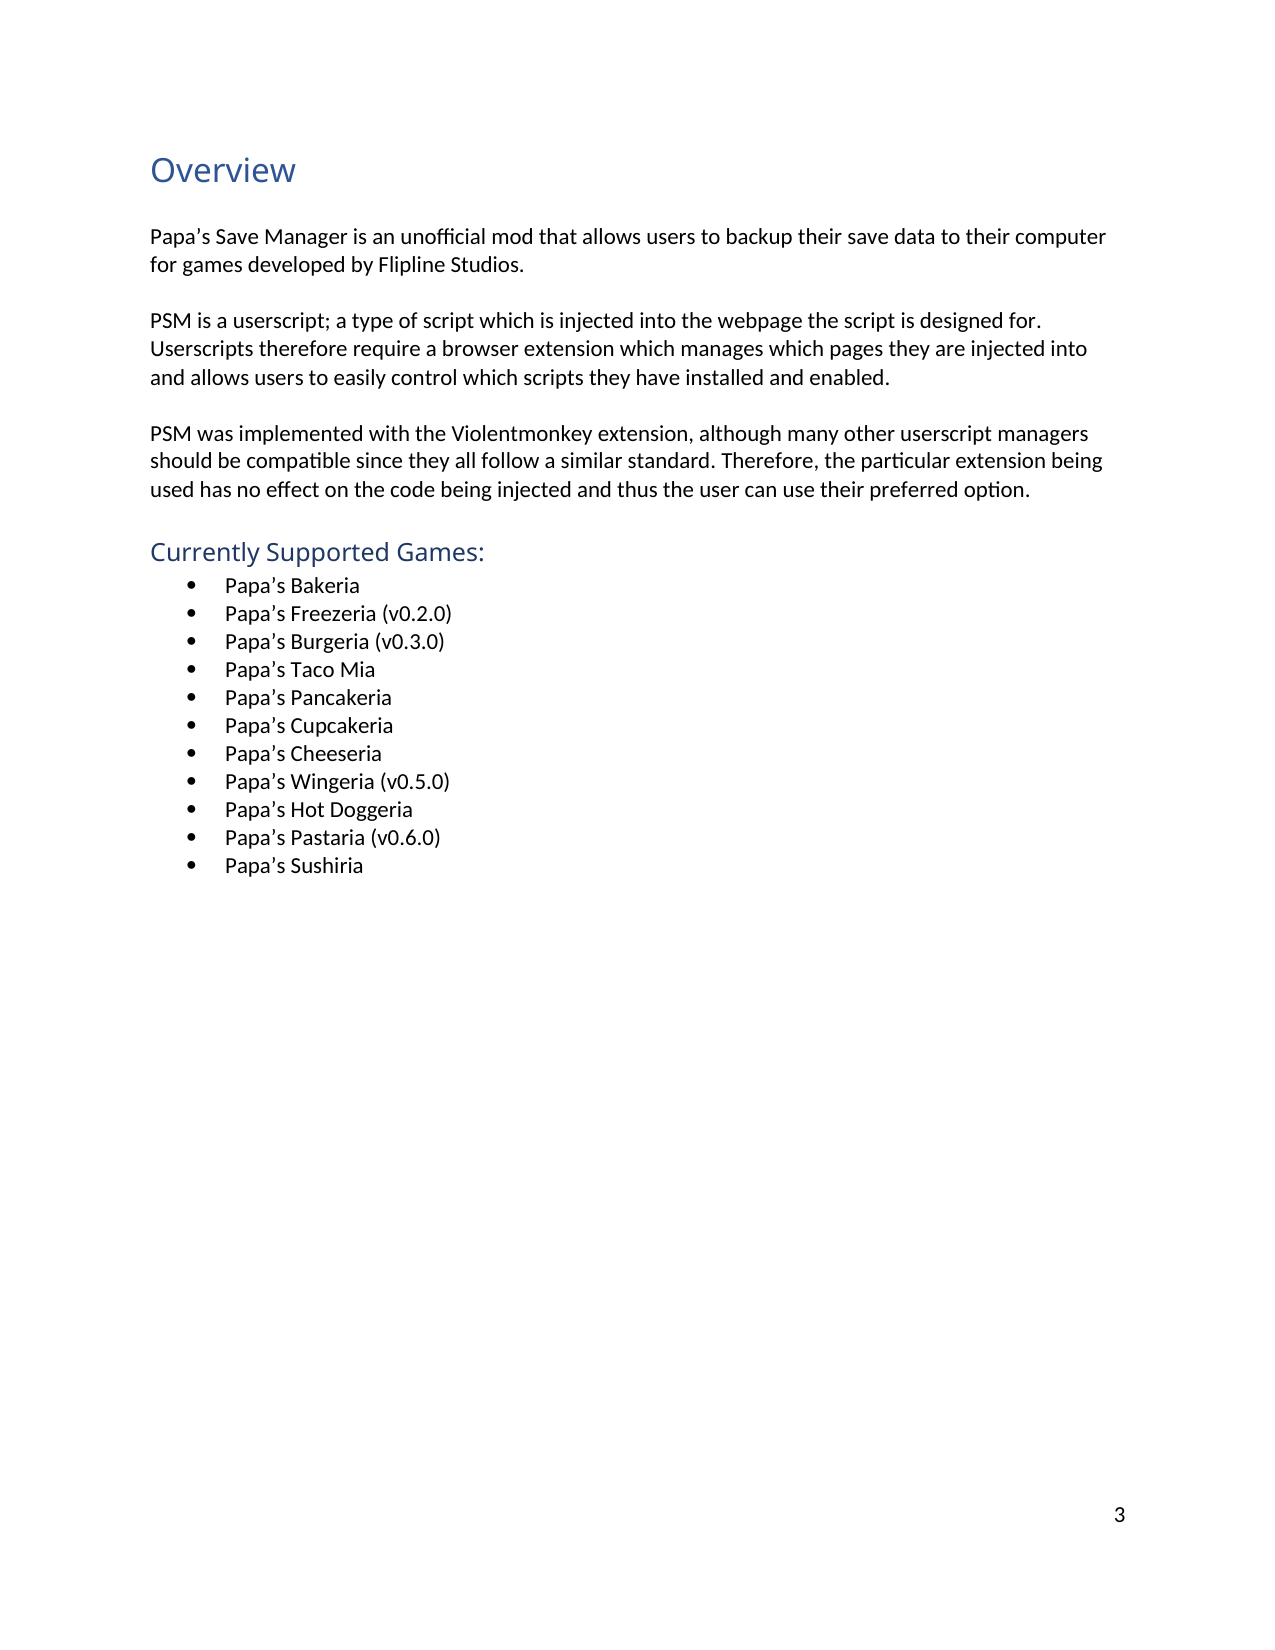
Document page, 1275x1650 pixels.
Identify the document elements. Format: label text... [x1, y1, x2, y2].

list Papa’s Burgeria (v0.3.0) [187, 627, 1125, 655]
text Papa’s Save Manager is an unofficial mod that allows users to backup their save data to their computer for games developed by Flipline Studios. [150, 222, 1125, 278]
subtitle Currently Supported Games: [150, 535, 1125, 569]
list Papa’s Freezeria (v0.2.0) [187, 599, 1125, 627]
list Papa’s Bakeria [187, 571, 1125, 599]
list Papa’s Cheeseria [187, 739, 1125, 767]
list Papa’s Taco Mia [187, 655, 1125, 683]
list Papa’s Pancakeria [187, 683, 1125, 711]
text PSM is a userscript; a type of script which is injected into the webpage the script is designed for. Userscripts therefore require a browser extension which manages which pages they are injected into and allows users to easily control which scripts they have installed and enabled. [150, 307, 1125, 391]
list Papa’s Pastaria (v0.6.0) [187, 823, 1125, 851]
text PSM was implemented with the Violentmonkey extension, although many other userscript managers should be compatible since they all follow a similar standard. Therefore, the particular extension being used has no effect on the code being injected and thus the user can use their preferred option. [150, 419, 1125, 503]
subtitle Overview [150, 146, 1125, 192]
list Papa’s Wingeria (v0.5.0) [187, 767, 1125, 795]
list Papa’s Sushiria [187, 851, 1125, 879]
list Papa’s Hot Doggeria [187, 795, 1125, 823]
list Papa’s Cupcakeria [187, 711, 1125, 739]
